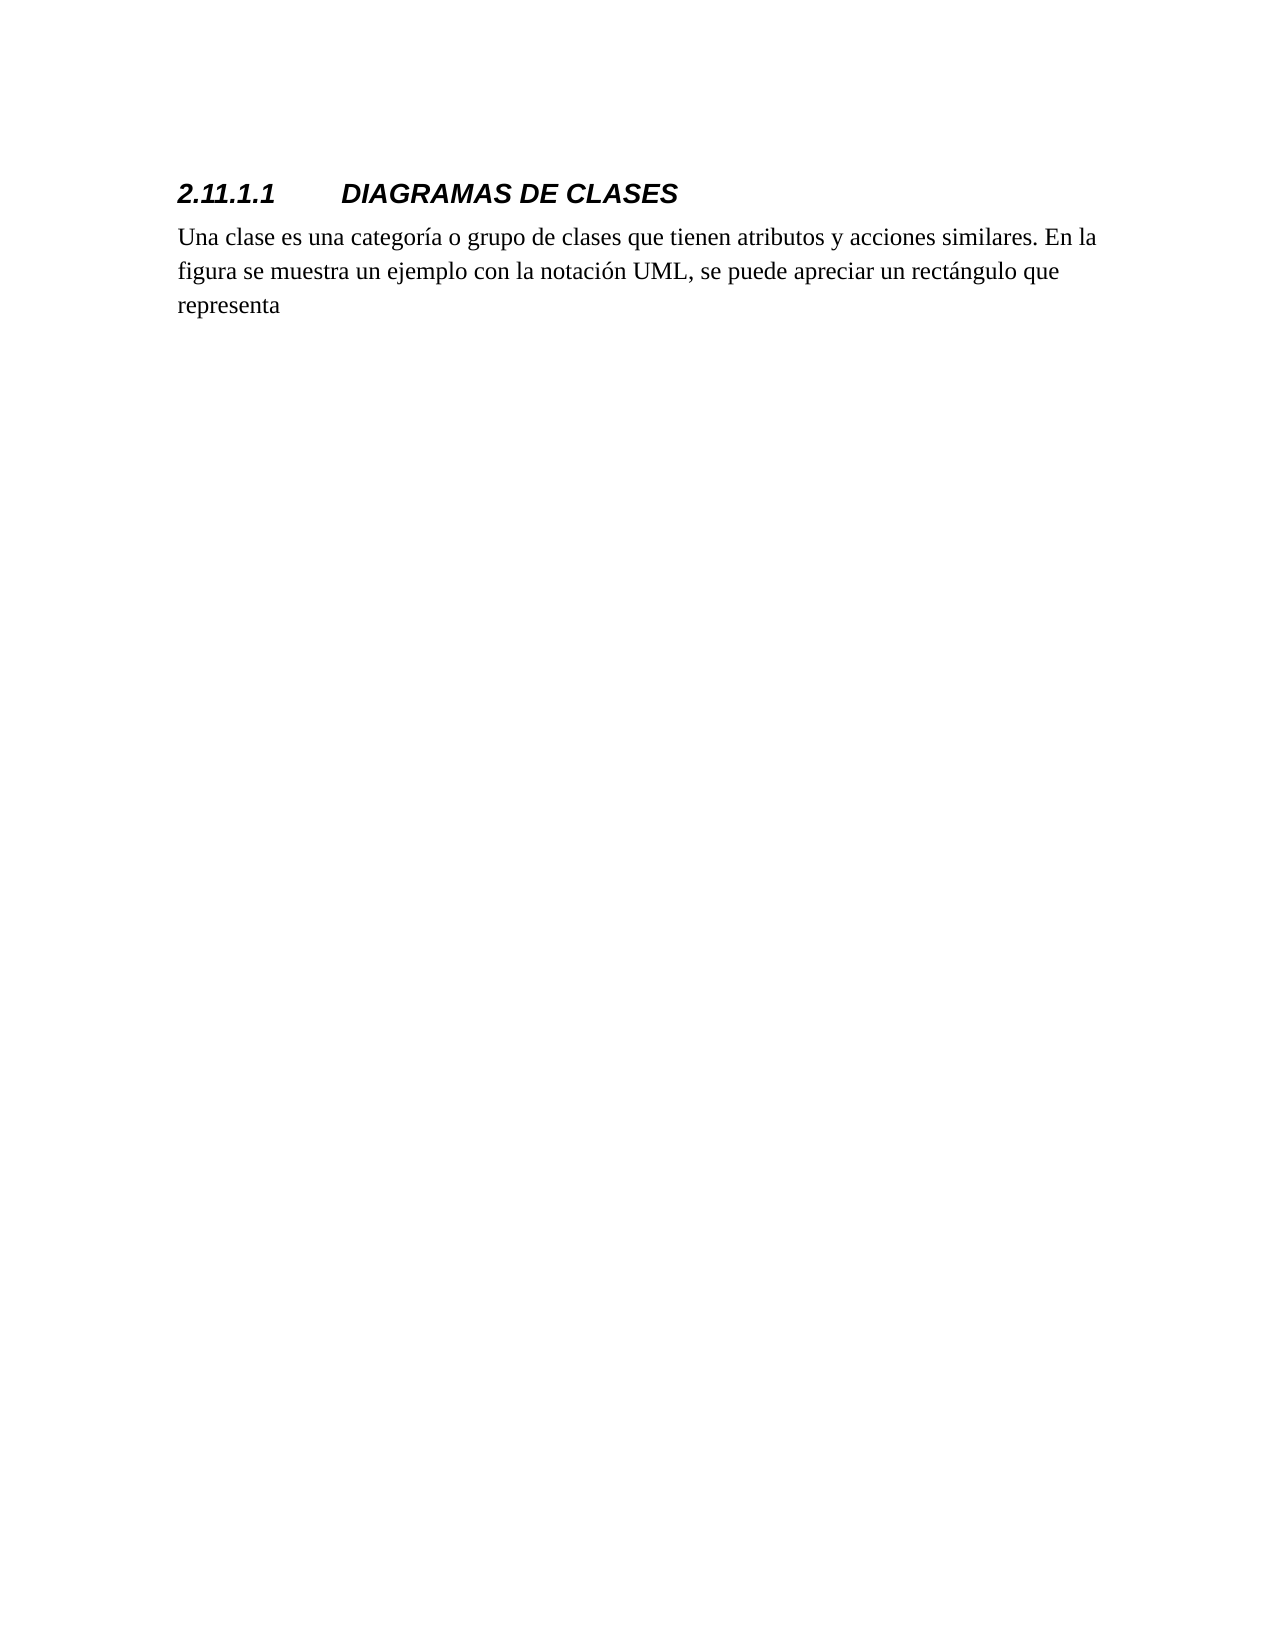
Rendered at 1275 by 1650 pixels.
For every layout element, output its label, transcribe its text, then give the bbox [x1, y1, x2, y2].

text Una clase es una categoría o grupo de clases que tienen atributos y acciones similares. En la figura se muestra un ejemplo con la notación UML, se puede apreciar un rectángulo que representa [177, 222, 1098, 319]
subtitle DIAGRAMAS DE CLASES [177, 177, 1098, 209]
